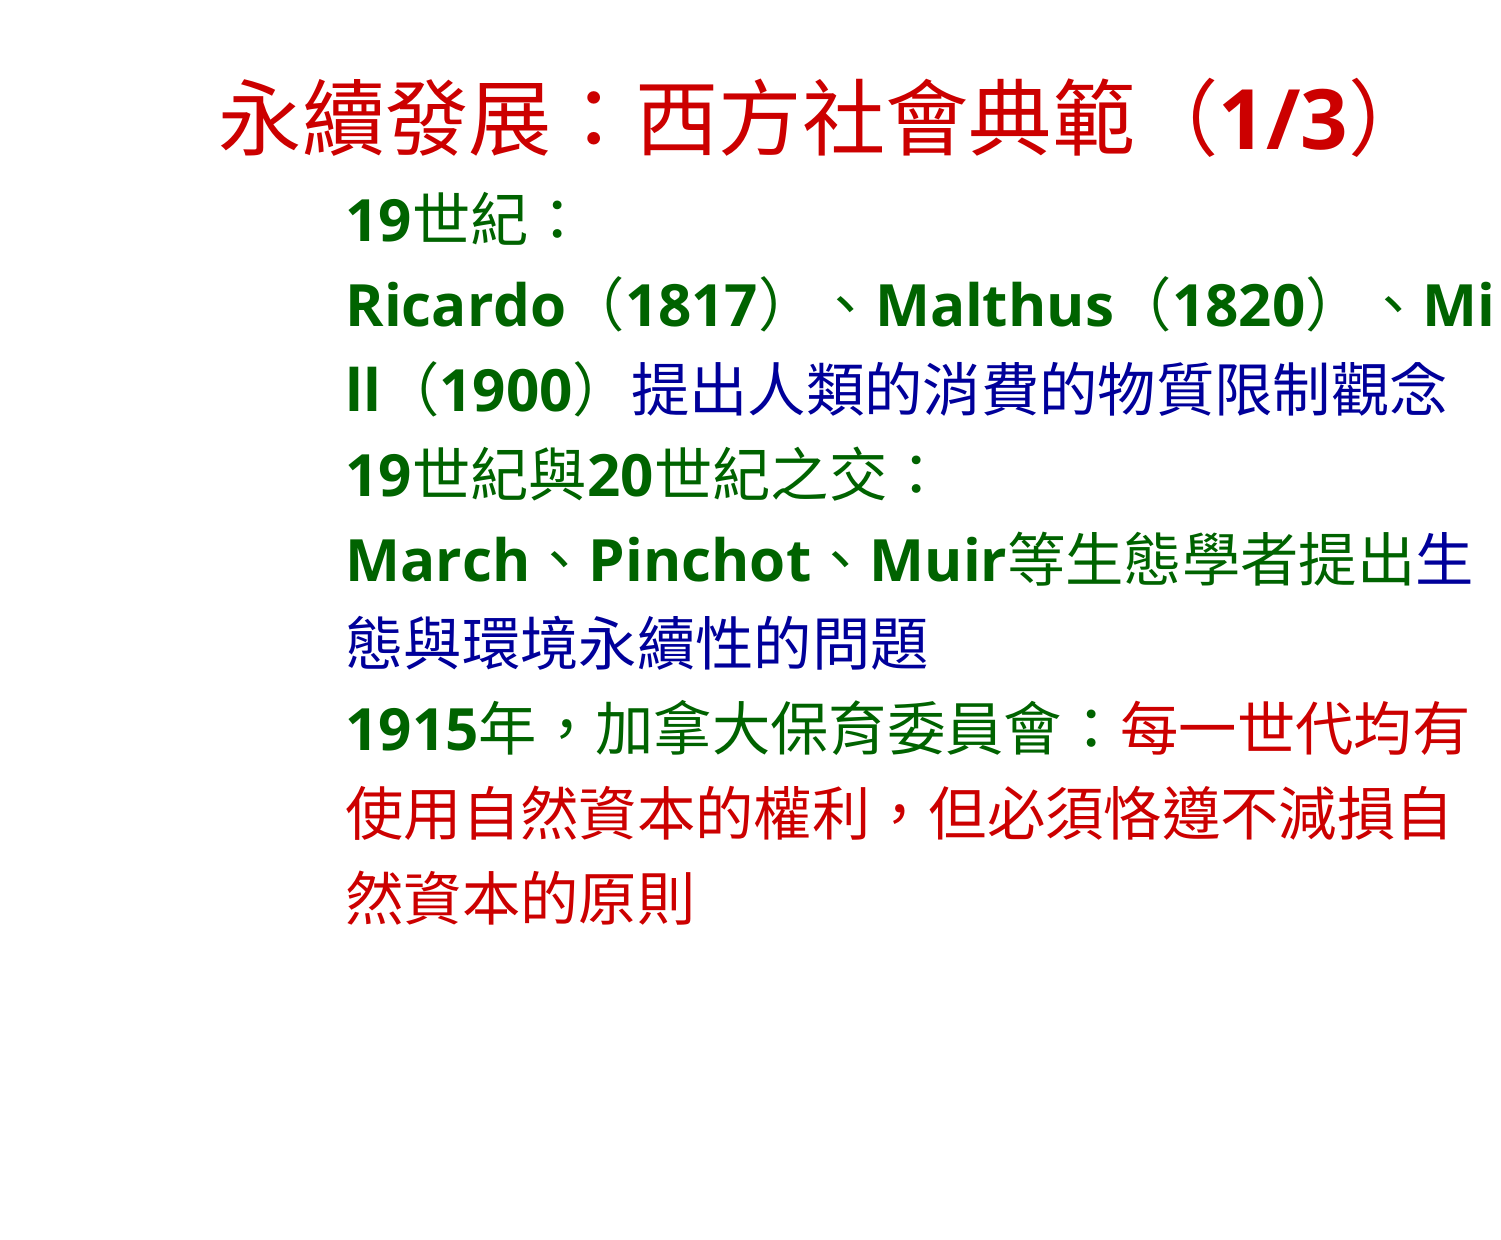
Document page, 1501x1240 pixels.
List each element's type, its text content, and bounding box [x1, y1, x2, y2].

list 19世紀與20世紀之交：March、Pinchot、Muir等生態學者提出生態與環境永續性的問題 [345, 428, 1500, 683]
text 永續發展：西方社會典範（1/3） [150, 52, 1500, 173]
list 1915年，加拿大保育委員會：每一世代均有使用自然資本的權利，但必須恪遵不減損自然資本的原則 [345, 683, 1500, 937]
list 19世紀：Ricardo（1817）、Malthus（1820）、Mill（1900）提出人類的消費的物質限制觀念 [345, 174, 1500, 428]
